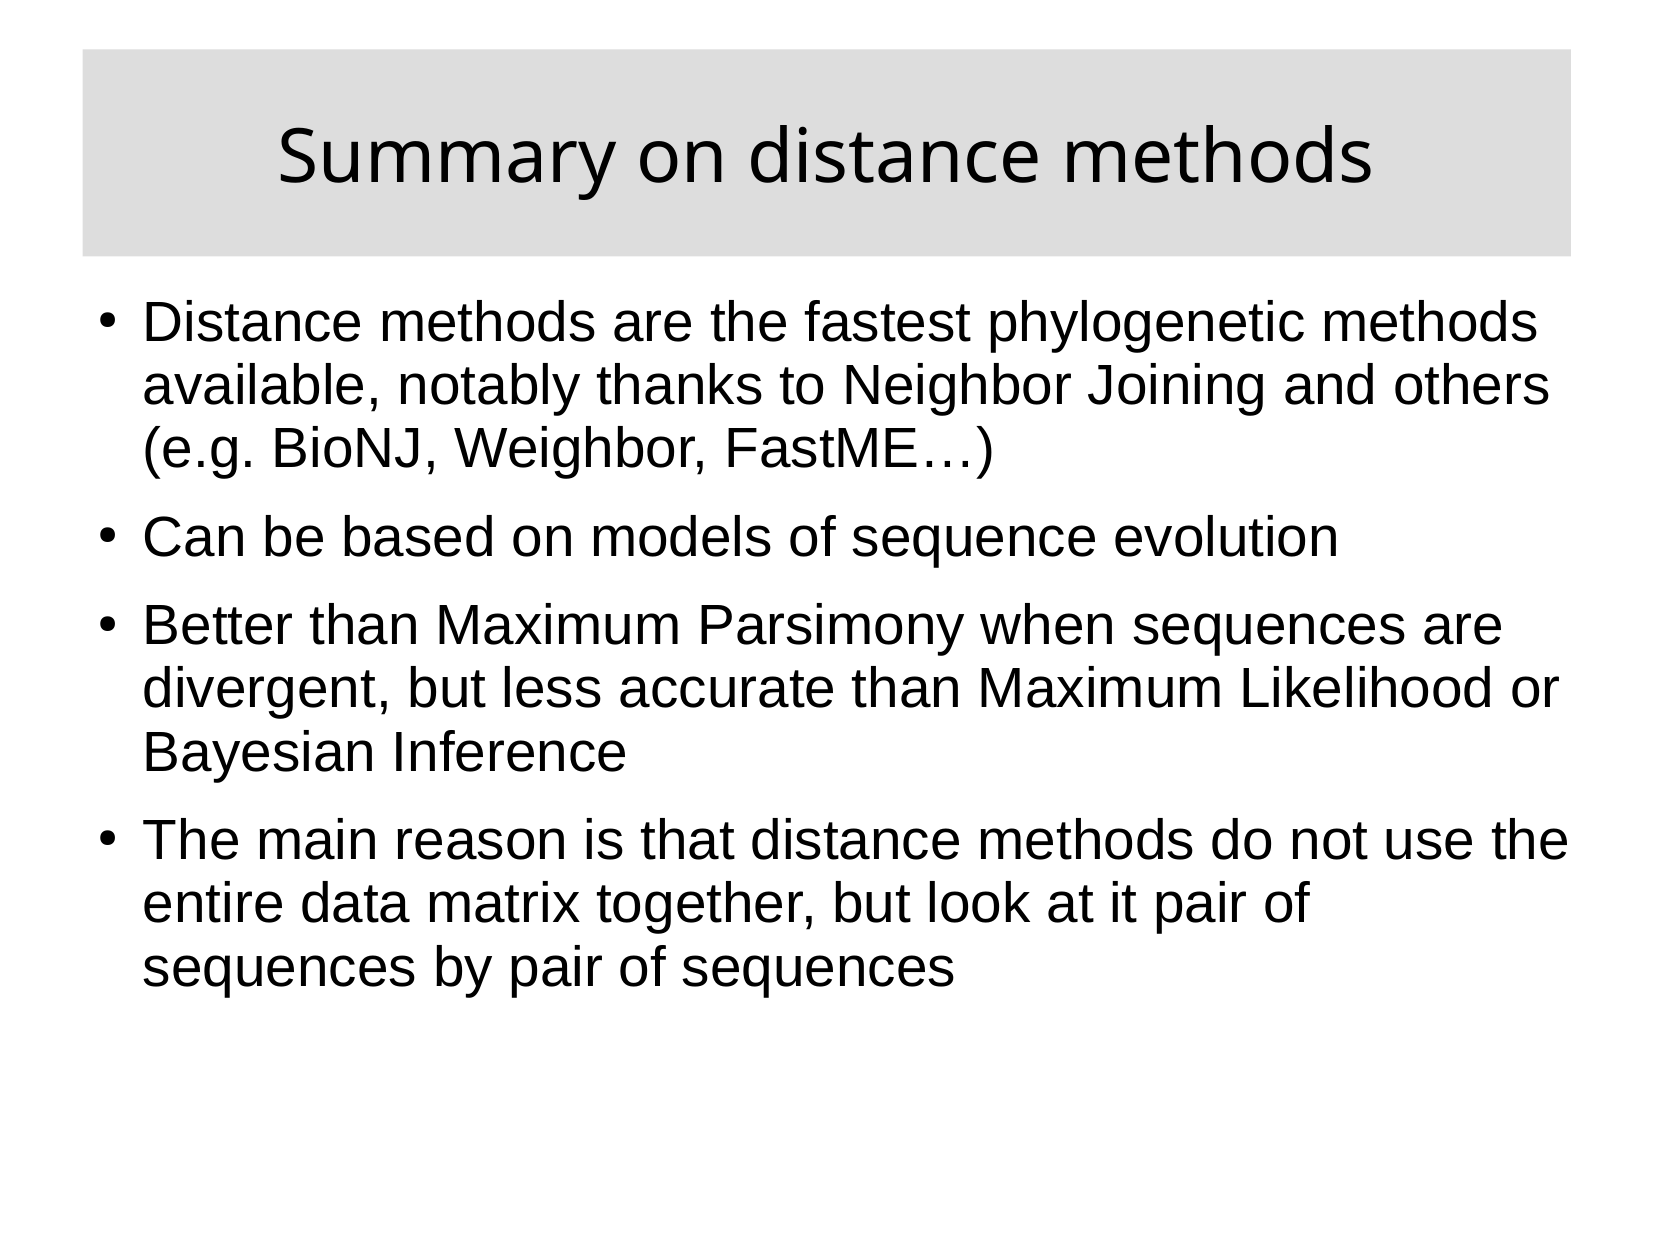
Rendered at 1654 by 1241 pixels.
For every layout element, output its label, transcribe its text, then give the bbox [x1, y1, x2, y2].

list Distance methods are the fastest phylogenetic methods available, notably thanks to Neighbor Joining and others (e.g. BioNJ, Weighbor, FastME…) Can be based on models of sequence evolution Better than Maximum Parsimony when sequences are divergent, but less accurate than Maximum Likelihood or Bayesian Inference The main reason is that distance methods do not use the entire data matrix together, but look at it pair of sequences by pair of sequences [82, 290, 1571, 1010]
title Summary on distance methods [82, 49, 1571, 257]
